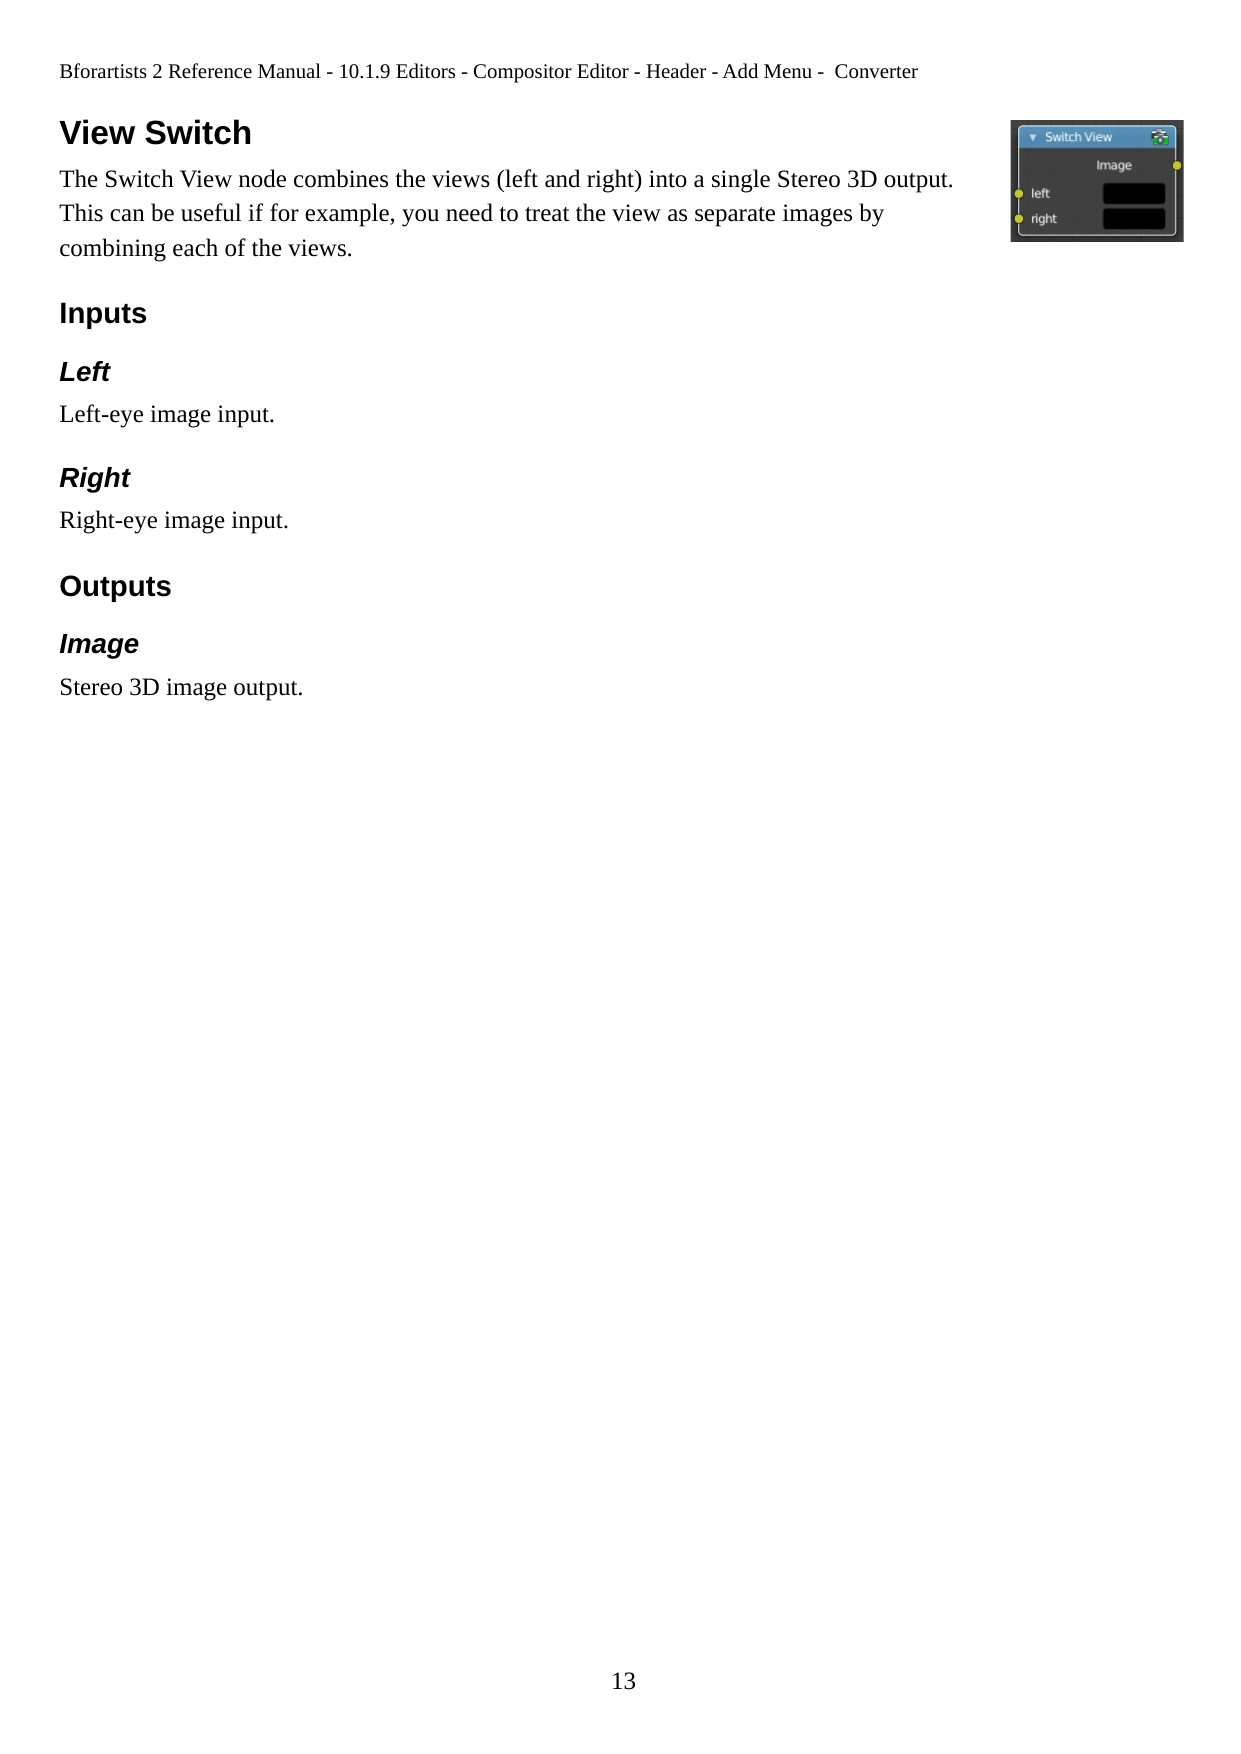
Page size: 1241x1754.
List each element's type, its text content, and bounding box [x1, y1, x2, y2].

subtitle Image [59, 628, 1181, 660]
text The Switch View node combines the views (left and right) into a single Stereo 3D output. This can be useful if for example, you need to treat the view as separate images by combining each of the views. [59, 164, 1181, 261]
subtitle View Switch [59, 113, 1181, 151]
text Stereo 3D image output. [59, 672, 1181, 701]
subtitle Right [59, 461, 1181, 493]
subtitle Outputs [59, 569, 1181, 603]
subtitle Inputs [59, 296, 1181, 330]
text Right-eye image input. [59, 505, 1181, 534]
text Left-eye image input. [59, 399, 1181, 428]
subtitle Left [59, 355, 1181, 387]
picture [1010, 120, 1184, 242]
